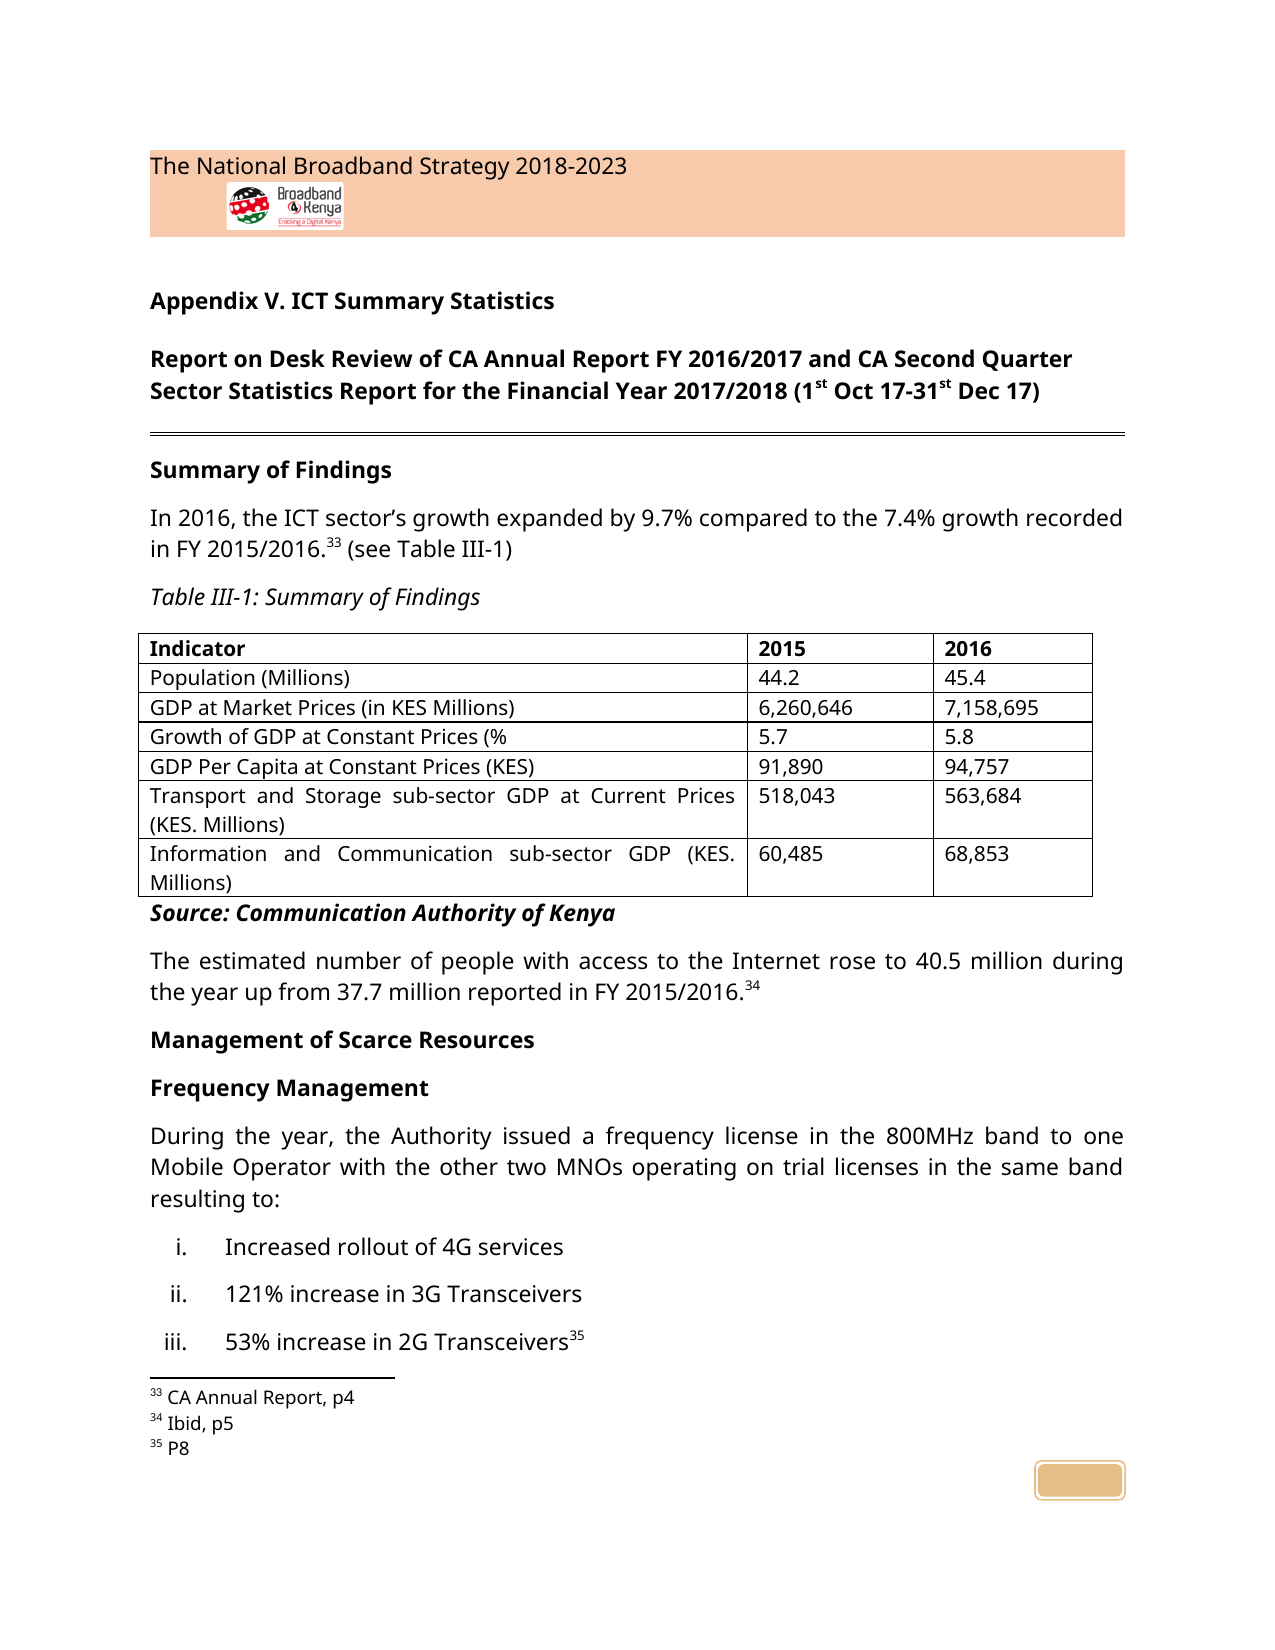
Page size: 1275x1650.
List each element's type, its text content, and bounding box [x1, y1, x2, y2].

list Increased rollout of 4G services [187, 1231, 1125, 1262]
table_cell 5.7 [748, 723, 933, 751]
text Ibid, p5 [150, 1410, 1125, 1435]
table_cell 518,043 [748, 781, 933, 838]
table_cell 44.2 [748, 664, 933, 692]
table_cell 563,684 [934, 781, 1092, 838]
list 53% increase in 2G Transceivers [187, 1326, 1125, 1358]
text Summary of Findings [150, 454, 1125, 485]
text During the year, the Authority issued a frequency license in the 800MHz band to one Mobile Operator with the other two MNOs operating on trial licenses in the same band resulting to: [150, 1120, 1125, 1214]
table_cell GDP Per Capita at Constant Prices (KES) [139, 752, 747, 780]
table_cell GDP at Market Prices (in KES Millions) [139, 693, 747, 721]
text In 2016, the ICT sector’s growth expanded by 9.7% compared to the 7.4% growth recorded in FY 2015/2016. (see Table III-1) [150, 502, 1125, 564]
table_cell 91,890 [748, 752, 933, 780]
text Table III-1: Summary of Findings [150, 581, 1125, 612]
table_header Indicator [139, 634, 747, 662]
list 121% increase in 3G Transceivers [187, 1278, 1125, 1310]
table_header 2015 [748, 634, 933, 662]
table_cell 5.8 [934, 723, 1092, 751]
list P8 [150, 1435, 1125, 1461]
text CA Annual Report, p4 [150, 1384, 1125, 1410]
table_cell Transport and Storage sub-sector GDP at Current Prices (KES. Millions) [139, 781, 747, 838]
text Management of Scarce Resources [150, 1024, 1125, 1056]
table_cell 94,757 [934, 752, 1092, 780]
text Report on Desk Review of CA Annual Report FY 2016/2017 and CA Second Quarter Sector Statistics Report for the Financial Year 2017/2018 (1st Oct 17-31st Dec 17) [150, 343, 1125, 406]
table_cell 68,853 [934, 839, 1092, 896]
table_cell 7,158,695 [934, 693, 1092, 721]
picture [226, 182, 344, 230]
table_cell 60,485 [748, 839, 933, 896]
table_cell Information and Communication sub-sector GDP (KES. Millions) [139, 839, 747, 896]
subtitle Appendix V. ICT Summary Statistics [150, 285, 1125, 316]
table_cell 45.4 [934, 664, 1092, 692]
table_cell Population (Millions) [139, 664, 747, 692]
text Frequency Management [150, 1072, 1125, 1103]
table_cell 6,260,646 [748, 693, 933, 721]
table_cell Growth of GDP at Constant Prices (% [139, 723, 747, 751]
text The estimated number of people with access to the Internet rose to 40.5 million during the year up from 37.7 million reported in FY 2015/2016. [150, 945, 1125, 1008]
text Source: Communication Authority of Kenya [150, 897, 1125, 928]
table_header 2016 [934, 634, 1092, 662]
